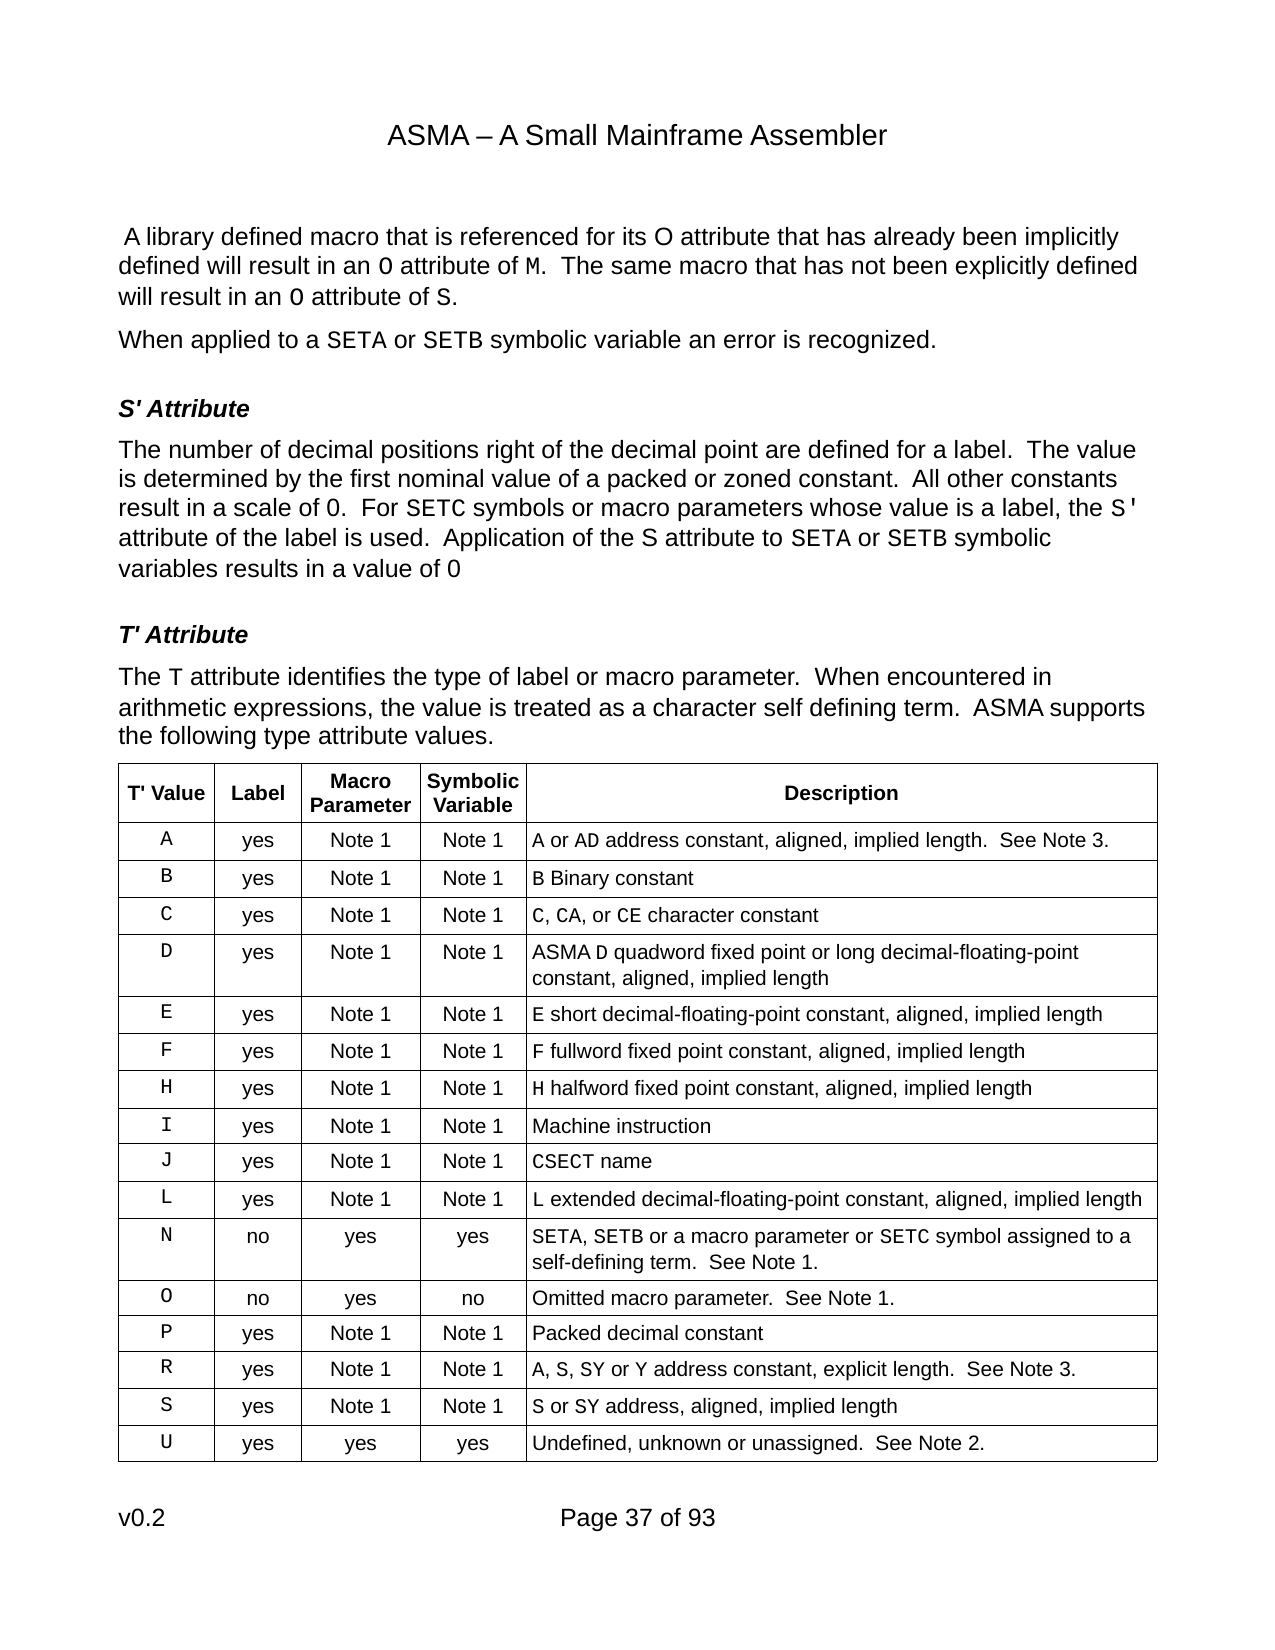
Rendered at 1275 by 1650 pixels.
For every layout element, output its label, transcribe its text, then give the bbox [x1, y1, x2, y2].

text A library defined macro that is referenced for its O attribute that has already been implicitly defined will result in an O attribute of M. The same macro that has not been explicitly defined will result in an O attribute of S. [118, 222, 1157, 313]
table_cell Note 1 [302, 997, 420, 1033]
table_cell yes [302, 1281, 420, 1315]
table_cell B Binary constant [527, 861, 1157, 897]
table_cell I [119, 1109, 214, 1143]
table_cell B [119, 861, 214, 897]
text The T attribute identifies the type of label or macro parameter. When encountered in arithmetic expressions, the value is treated as a character self defining term. ASMA supports the following type attribute values. [118, 662, 1157, 750]
table_cell C [119, 898, 214, 934]
table_cell J [119, 1144, 214, 1181]
table_header Symbolic Variable [421, 764, 526, 822]
table_cell Note 1 [421, 1389, 526, 1425]
table_cell yes [421, 1426, 526, 1461]
table_cell Machine instruction [527, 1109, 1157, 1143]
table_cell Note 1 [421, 1316, 526, 1351]
table_cell Note 1 [302, 898, 420, 934]
table_header Macro Parameter [302, 764, 420, 822]
table_cell Note 1 [421, 1352, 526, 1388]
table_cell Note 1 [302, 1389, 420, 1425]
table_cell yes [215, 898, 301, 934]
table_cell no [215, 1281, 301, 1315]
table_header T' Value [119, 764, 214, 822]
table_cell yes [215, 1144, 301, 1181]
table_cell D [119, 935, 214, 996]
table_cell L extended decimal-floating-point constant, aligned, implied length [527, 1182, 1157, 1218]
table_cell S or SY address, aligned, implied length [527, 1389, 1157, 1425]
table_cell Note 1 [421, 898, 526, 934]
table_cell E [119, 997, 214, 1033]
table_cell Note 1 [421, 1144, 526, 1181]
table_cell F [119, 1034, 214, 1070]
table_cell yes [215, 1426, 301, 1461]
table_cell yes [215, 1352, 301, 1388]
table_cell Note 1 [421, 1109, 526, 1143]
table_cell Note 1 [421, 997, 526, 1033]
table_cell Note 1 [302, 1109, 420, 1143]
table_cell Note 1 [302, 1316, 420, 1351]
table_cell Note 1 [302, 823, 420, 859]
table_cell Packed decimal constant [527, 1316, 1157, 1351]
text When applied to a SETA or SETB symbolic variable an error is recognized. [118, 326, 1157, 356]
table_cell Note 1 [302, 1034, 420, 1070]
table_cell Note 1 [302, 861, 420, 897]
table_cell A, S, SY or Y address constant, explicit length. See Note 3. [527, 1352, 1157, 1388]
table_cell yes [215, 1034, 301, 1070]
table_cell Note 1 [421, 861, 526, 897]
table_cell R [119, 1352, 214, 1388]
table_cell yes [215, 1109, 301, 1143]
table_cell yes [421, 1219, 526, 1279]
table_cell S [119, 1389, 214, 1425]
text The number of decimal positions right of the decimal point are defined for a label. The value is determined by the first nominal value of a packed or zoned constant. All other constants result in a scale of 0. For SETC symbols or macro parameters whose value is a label, the S' attribute of the label is used. Application of the S attribute to SETA or SETB symbolic variables results in a value of 0 [118, 435, 1157, 583]
table_cell CSECT name [527, 1144, 1157, 1181]
table_cell Omitted macro parameter. See Note 1. [527, 1281, 1157, 1315]
table_cell E short decimal-floating-point constant, aligned, implied length [527, 997, 1157, 1033]
table_cell H [119, 1071, 214, 1108]
table_cell ASMA D quadword fixed point or long decimal-floating-point constant, aligned, implied length [527, 935, 1157, 996]
subtitle S' Attribute [118, 394, 1157, 422]
table_cell L [119, 1182, 214, 1218]
table_cell SETA, SETB or a macro parameter or SETC symbol assigned to a self-defining term. See Note 1. [527, 1219, 1157, 1279]
table_cell Note 1 [302, 1182, 420, 1218]
table_cell yes [215, 1182, 301, 1218]
table_cell Note 1 [421, 1034, 526, 1070]
table_cell yes [215, 935, 301, 996]
table_cell Note 1 [302, 1071, 420, 1108]
table_cell F fullword fixed point constant, aligned, implied length [527, 1034, 1157, 1070]
table_cell Note 1 [421, 1182, 526, 1218]
table_cell yes [215, 1389, 301, 1425]
table_cell no [215, 1219, 301, 1279]
table_cell yes [302, 1219, 420, 1279]
table_cell H halfword fixed point constant, aligned, implied length [527, 1071, 1157, 1108]
table_cell N [119, 1219, 214, 1279]
table_cell Note 1 [302, 1352, 420, 1388]
table_cell yes [215, 823, 301, 859]
table_cell yes [215, 1071, 301, 1108]
table_cell Undefined, unknown or unassigned. See Note 2. [527, 1426, 1157, 1461]
table_header Description [527, 764, 1157, 822]
table_cell A or AD address constant, aligned, implied length. See Note 3. [527, 823, 1157, 859]
table_cell no [421, 1281, 526, 1315]
table_cell P [119, 1316, 214, 1351]
table_cell U [119, 1426, 214, 1461]
table_cell Note 1 [302, 935, 420, 996]
table_cell C, CA, or CE character constant [527, 898, 1157, 934]
table_cell yes [215, 997, 301, 1033]
table_cell yes [302, 1426, 420, 1461]
table_cell yes [215, 1316, 301, 1351]
table_cell O [119, 1281, 214, 1315]
table_cell Note 1 [302, 1144, 420, 1181]
table_cell Note 1 [421, 935, 526, 996]
table_header Label [215, 764, 301, 822]
table_cell A [119, 823, 214, 859]
table_cell Note 1 [421, 823, 526, 859]
subtitle T' Attribute [118, 621, 1157, 649]
table_cell yes [215, 861, 301, 897]
table_cell Note 1 [421, 1071, 526, 1108]
